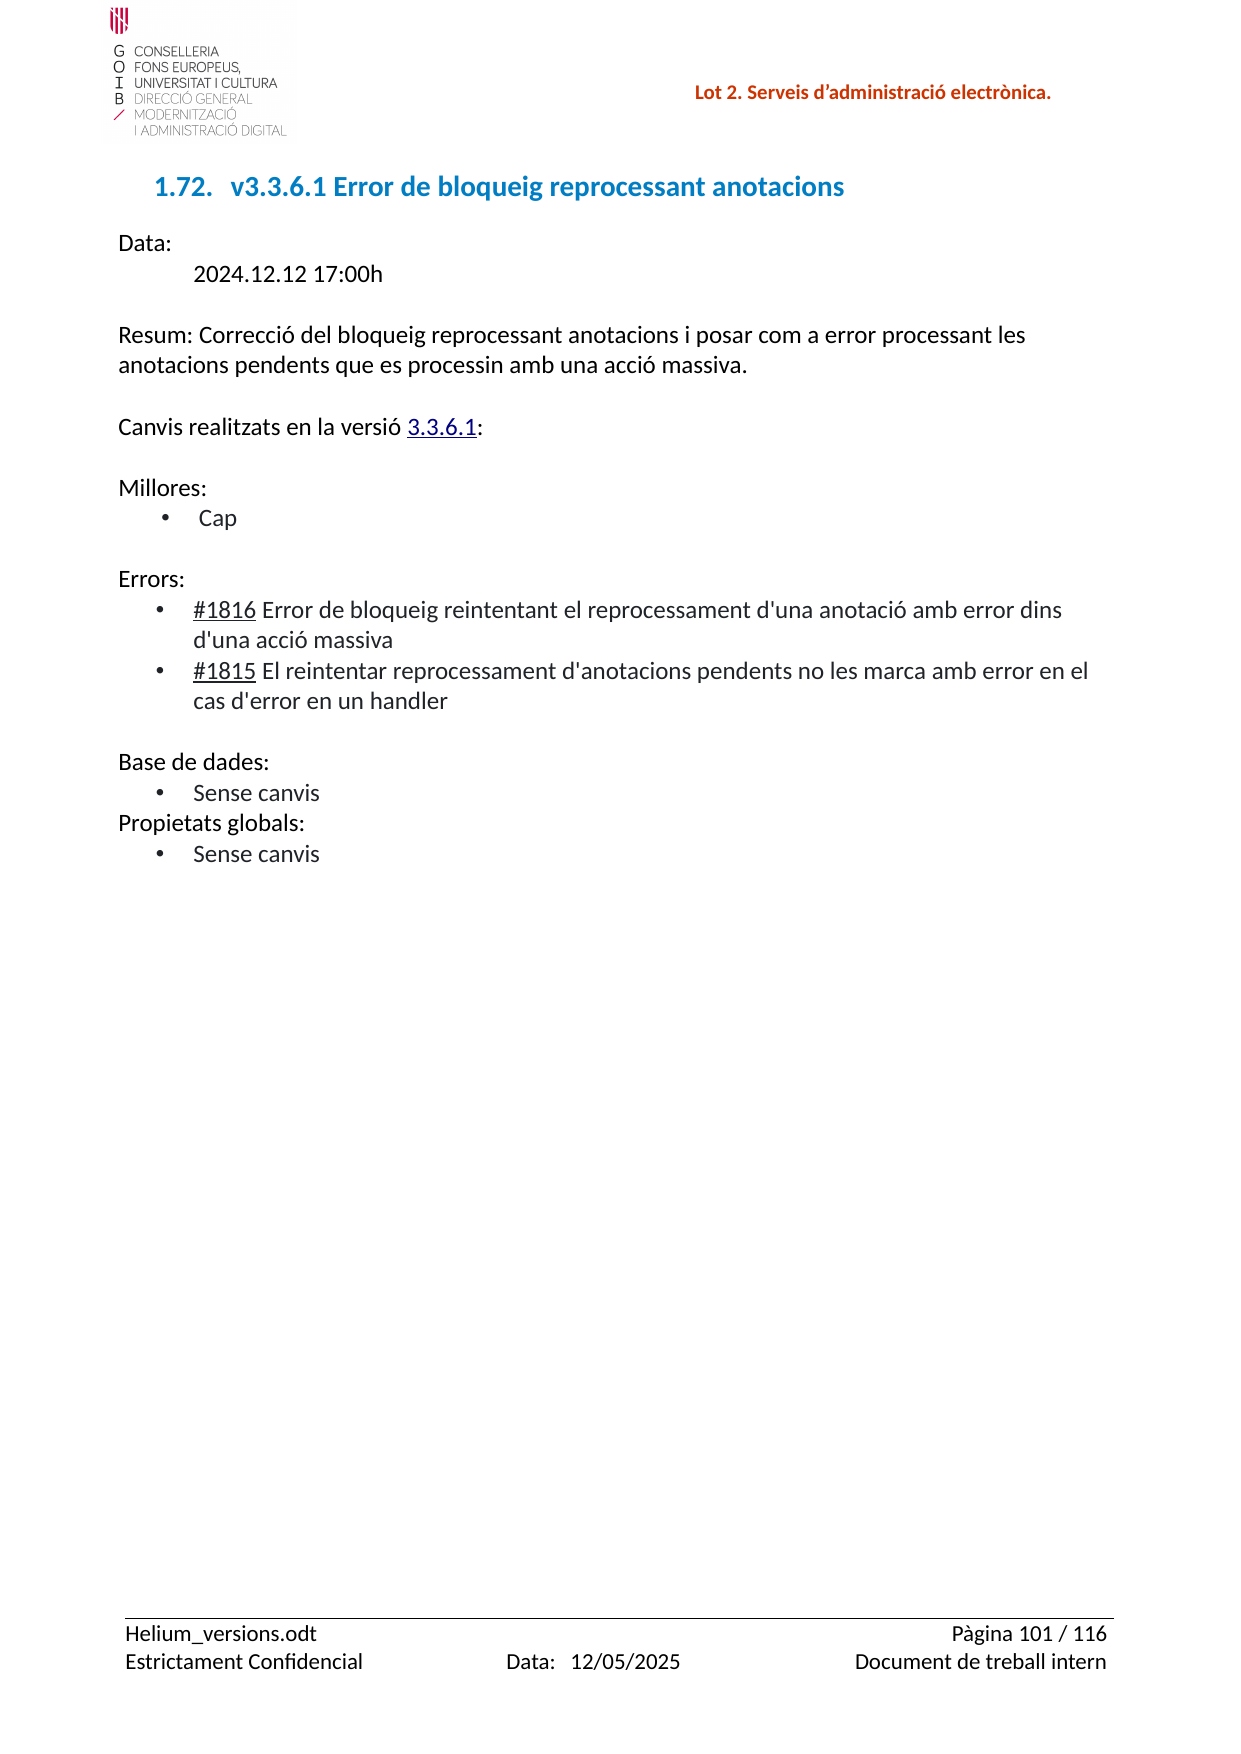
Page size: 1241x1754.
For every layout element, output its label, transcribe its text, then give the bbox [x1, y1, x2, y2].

text Millores: [118, 472, 1122, 502]
text Resum: Correcció del bloqueig reprocessant anotacions i posar com a error processant les anotacions pendents que es processin amb una acció massiva. [118, 319, 1122, 380]
text Base de dades: [118, 746, 1122, 777]
picture [100, 0, 297, 144]
text Errors: [118, 563, 1122, 594]
text Data: [118, 228, 1122, 258]
text 2024.12.12 17:00h [118, 258, 1122, 289]
list #1816 Error de bloqueig reintentant el reprocessament d'una anotació amb error dins d'una acció massiva [156, 594, 1122, 655]
list Cap [161, 502, 1122, 533]
subtitle v3.3.6.1 Error de bloqueig reprocessant anotacions [153, 168, 1122, 204]
list Sense canvis [156, 838, 1122, 868]
list Sense canvis [156, 777, 1122, 807]
list #1815 El reintentar reprocessament d'anotacions pendents no les marca amb error en el cas d'error en un handler [156, 655, 1122, 716]
text Canvis realitzats en la versió 3.3.6.1: [118, 411, 1122, 441]
text Propietats globals: [118, 807, 1122, 838]
